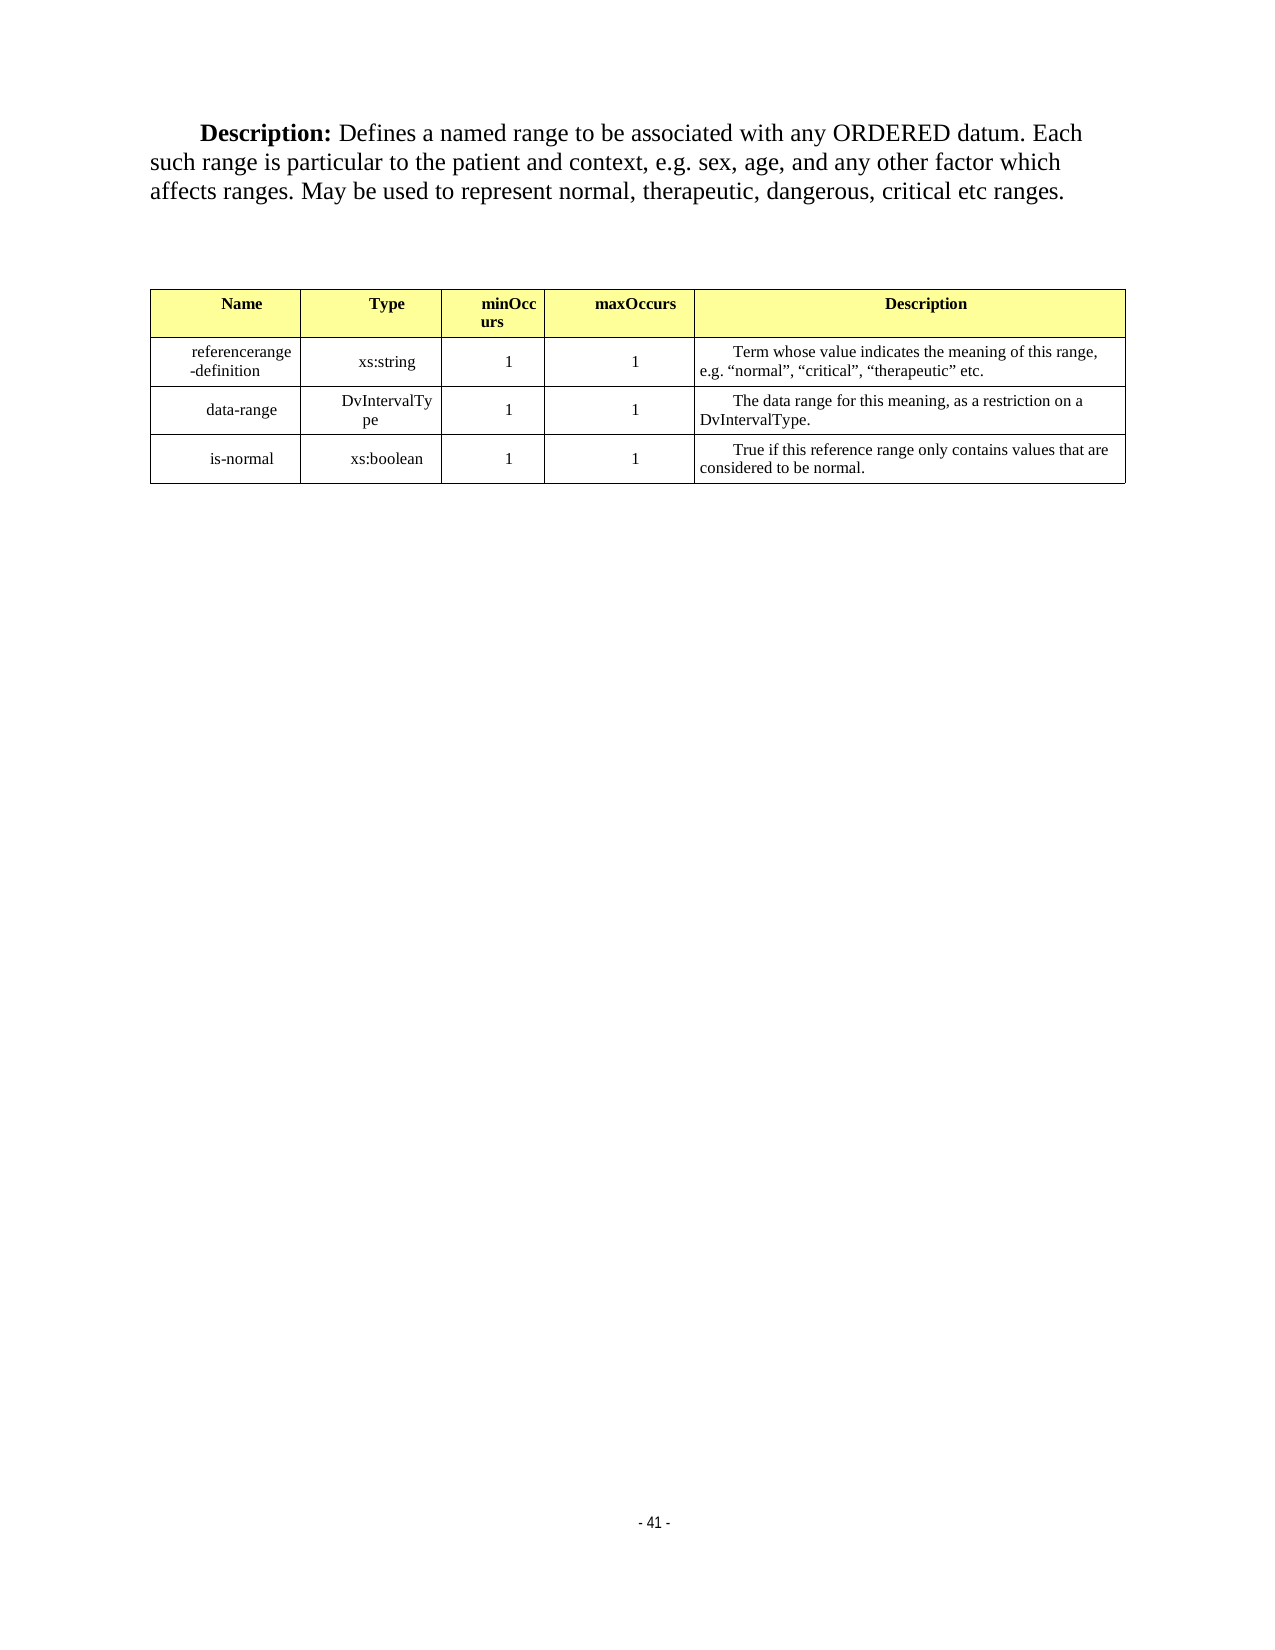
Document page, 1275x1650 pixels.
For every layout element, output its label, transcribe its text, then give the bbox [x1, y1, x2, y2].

table_cell xs:string [301, 338, 441, 386]
table_cell 1 [545, 435, 694, 483]
table_cell 1 [545, 338, 694, 386]
table_cell Term whose value indicates the meaning of this range, e.g. “normal”, “critical”, “therapeutic” etc. [695, 338, 1125, 386]
table_cell True if this reference range only contains values that are considered to be normal. [695, 435, 1125, 483]
table_header maxOccurs [545, 290, 694, 337]
table_cell data-range [151, 387, 300, 434]
table_header Name [151, 290, 300, 337]
table_cell DvIntervalType [301, 387, 441, 434]
table_cell referencerange-definition [151, 338, 300, 386]
table_cell is-normal [151, 435, 300, 483]
table_cell 1 [442, 435, 544, 483]
table_cell The data range for this meaning, as a restriction on a DvIntervalType. [695, 387, 1125, 434]
table_header Type [301, 290, 441, 337]
table_cell 1 [545, 387, 694, 434]
table_cell 1 [442, 338, 544, 386]
table_cell xs:boolean [301, 435, 441, 483]
table_cell 1 [442, 387, 544, 434]
table_header Description [695, 290, 1125, 337]
table_header minOccurs [442, 290, 544, 337]
text Description: Defines a named range to be associated with any ORDERED datum. Each such range is particular to the patient and context, e.g. sex, age, and any other factor which affects ranges. May be used to represent normal, therapeutic, dangerous, critical etc ranges. [150, 118, 1125, 234]
